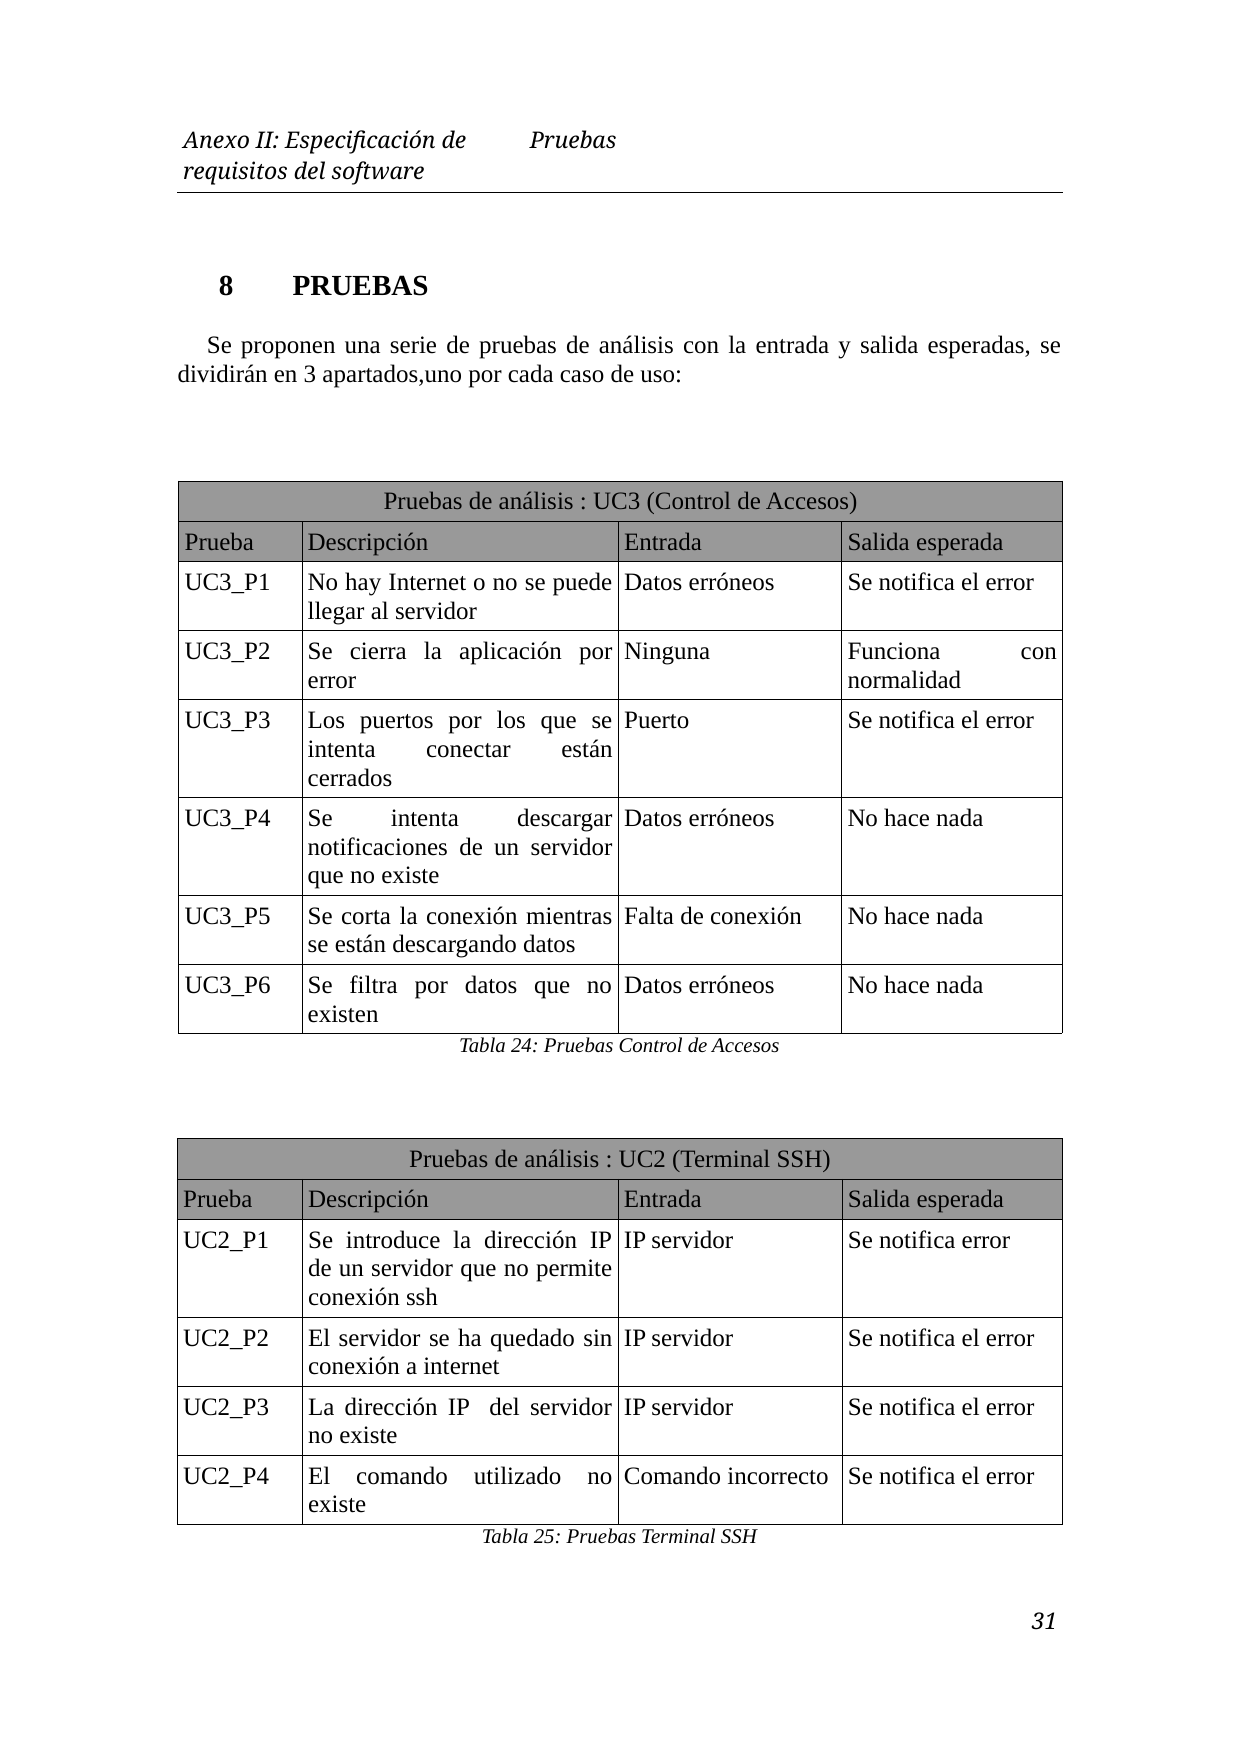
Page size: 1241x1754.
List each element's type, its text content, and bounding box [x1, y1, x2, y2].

text Se proponen una serie de pruebas de análisis con la entrada y salida esperadas, se dividirán en 3 apartados,uno por cada caso de uso: [177, 330, 1063, 388]
table_cell Se corta la conexión mientras se están descargando datos [303, 896, 618, 964]
table_cell Se filtra por datos que no existen [303, 965, 618, 1033]
text Tabla 25: Pruebas Terminal SSH [177, 1525, 1063, 1548]
table_cell Se intenta descargar notificaciones de un servidor que no existe [303, 798, 618, 895]
table_cell UC3_P4 [179, 798, 302, 895]
table_cell Se notifica el error [843, 1456, 1062, 1524]
table_cell UC3_P3 [179, 700, 302, 797]
text Tabla 24: Pruebas Control de Accesos [177, 1033, 1063, 1057]
table_cell Entrada [619, 522, 841, 561]
table_cell UC3_P2 [179, 631, 302, 699]
table_cell UC3_P5 [179, 896, 302, 964]
table_cell Salida esperada [842, 522, 1062, 561]
table_cell Funciona con normalidad [842, 631, 1062, 699]
table_cell Datos erróneos [619, 562, 841, 630]
table_cell UC2_P4 [178, 1456, 302, 1524]
table_cell Falta de conexión [619, 896, 841, 964]
table_cell Se notifica error [843, 1220, 1062, 1317]
table_cell Comando incorrecto [619, 1456, 842, 1524]
table_cell UC2_P3 [178, 1387, 302, 1455]
table_cell Descripción [303, 1180, 618, 1219]
table_cell Salida esperada [843, 1180, 1062, 1219]
table_cell El servidor se ha quedado sin conexión a internet [303, 1318, 618, 1386]
table_cell Se introduce la dirección IP de un servidor que no permite conexión ssh [303, 1220, 618, 1317]
table_cell Se notifica el error [842, 700, 1062, 797]
table_cell IP servidor [619, 1387, 842, 1455]
table_cell El comando utilizado no existe [303, 1456, 618, 1524]
table_cell Se notifica el error [842, 562, 1062, 630]
table_cell IP servidor [619, 1220, 842, 1317]
table_cell Datos erróneos [619, 965, 841, 1033]
table_cell Descripción [303, 522, 618, 561]
table_cell No hace nada [842, 798, 1062, 895]
table_cell UC3_P1 [179, 562, 302, 630]
table_header Pruebas de análisis : UC3 (Control de Accesos) [179, 482, 1062, 521]
table_cell UC2_P2 [178, 1318, 302, 1386]
table_cell IP servidor [619, 1318, 842, 1386]
table_cell Prueba [178, 1180, 302, 1219]
table_cell Datos erróneos [619, 798, 841, 895]
table_cell UC3_P6 [179, 965, 302, 1033]
table_cell No hay Internet o no se puede llegar al servidor [303, 562, 618, 630]
table_cell Puerto [619, 700, 841, 797]
table_cell Ninguna [619, 631, 841, 699]
table_header Pruebas de análisis : UC2 (Terminal SSH) [178, 1139, 1062, 1179]
table_cell Prueba [179, 522, 302, 561]
table_cell Se notifica el error [843, 1318, 1062, 1386]
table_cell No hace nada [842, 965, 1062, 1033]
table_cell UC2_P1 [178, 1220, 302, 1317]
table_cell La dirección IP del servidor no existe [303, 1387, 618, 1455]
subtitle Pruebas [218, 268, 1063, 302]
table_cell Se cierra la aplicación por error [303, 631, 618, 699]
table_cell No hace nada [842, 896, 1062, 964]
table_cell Los puertos por los que se intenta conectar están cerrados [303, 700, 618, 797]
table_cell Entrada [619, 1180, 842, 1219]
table_cell Se notifica el error [843, 1387, 1062, 1455]
